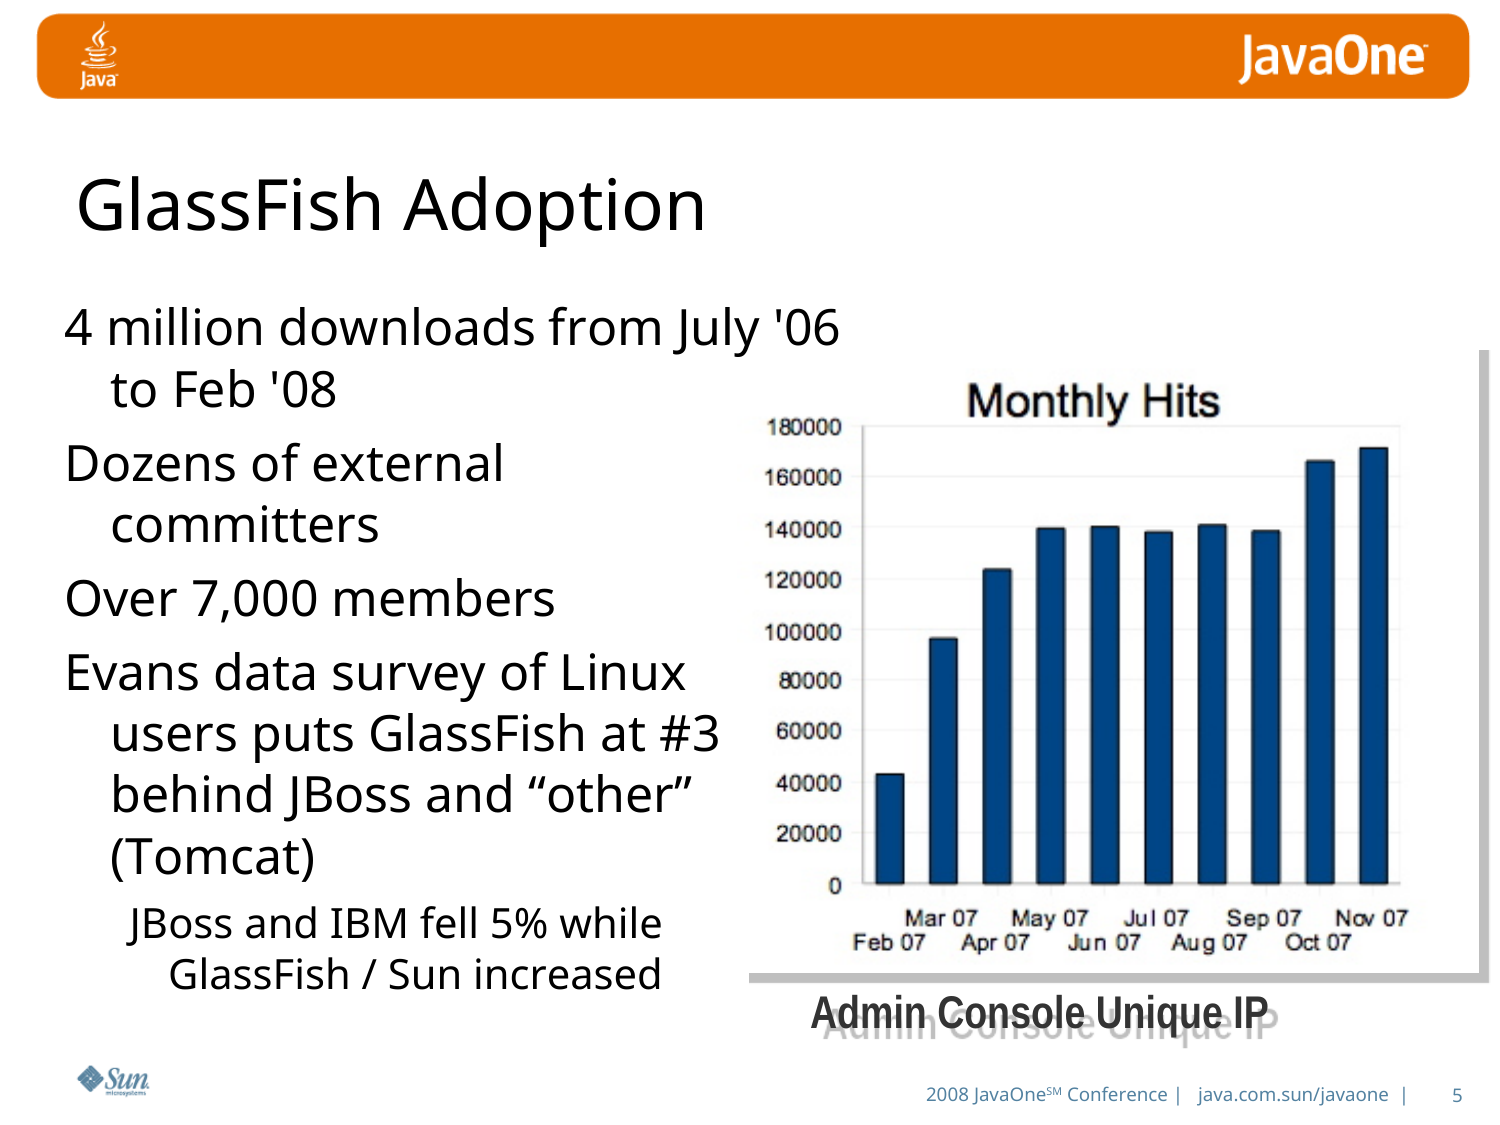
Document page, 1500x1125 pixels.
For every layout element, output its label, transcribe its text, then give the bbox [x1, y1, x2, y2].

list 4 million downloads from July '06 to Feb '08 Dozens of external committers Over 7,000 members Evans data survey of Linux users puts GlassFish at #3 behind JBoss and “other” (Tomcat) JBoss and IBM fell 5% while GlassFish / Sun increased [64, 296, 869, 1056]
picture [0, 0, 1500, 1125]
text_box Admin Console Unique IP [810, 992, 1458, 1046]
title GlassFish Adoption [75, 124, 1426, 288]
